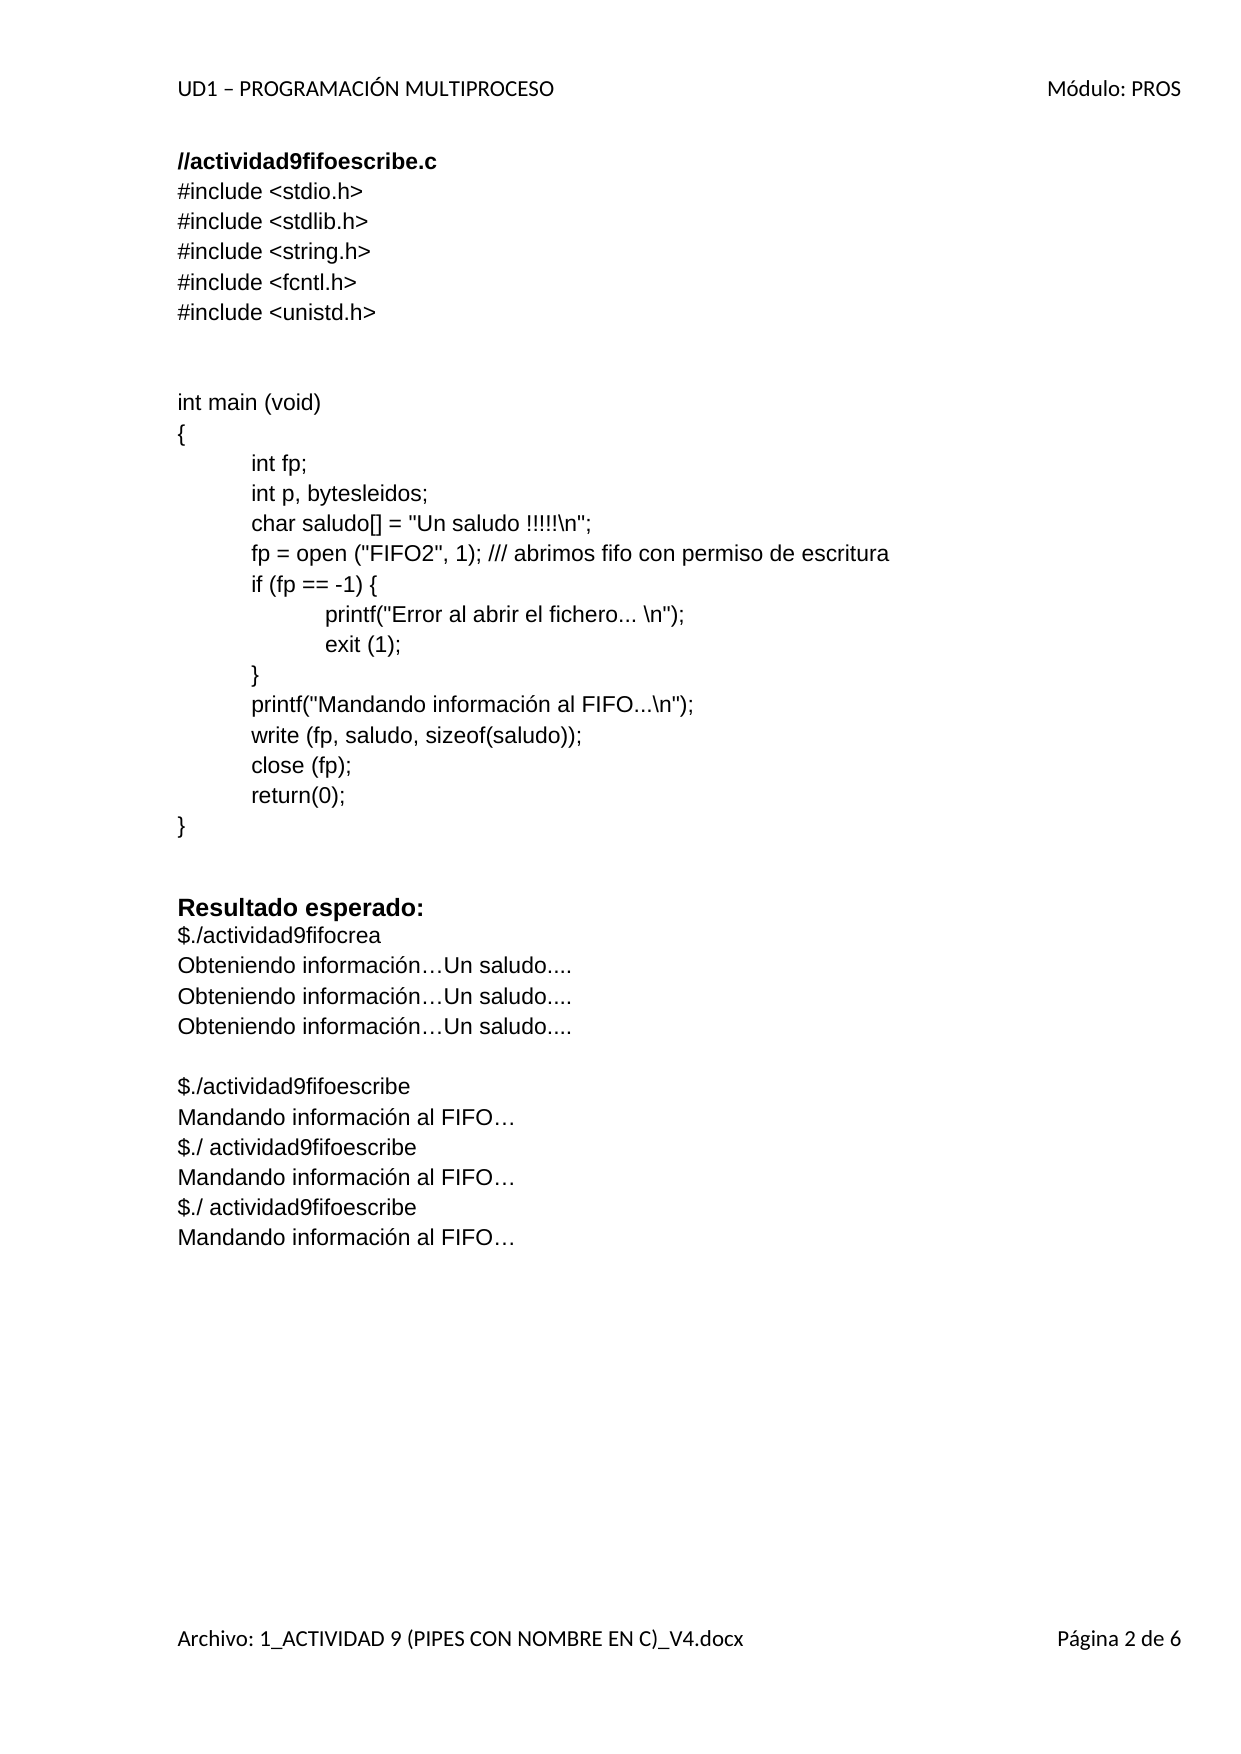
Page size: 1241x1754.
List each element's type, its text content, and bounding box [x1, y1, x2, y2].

text #include <unistd.h> [177, 299, 1063, 325]
text { [177, 419, 1063, 446]
text Obteniendo información…Un saludo.... [177, 983, 1063, 1009]
text Obteniendo información…Un saludo.... [177, 952, 1063, 979]
text fp = open ("FIFO2", 1); /// abrimos fifo con permiso de escritura [177, 540, 1063, 567]
text Mandando información al FIFO… [177, 1103, 1063, 1130]
text write (fp, saludo, sizeof(saludo)); [177, 722, 1063, 748]
text close (fp); [177, 752, 1063, 778]
text Mandando información al FIFO… [177, 1224, 1063, 1251]
text } [177, 812, 1063, 838]
text char saludo[] = "Un saludo !!!!!\n"; [177, 510, 1063, 536]
text $./actividad9fifoescribe [177, 1073, 1063, 1099]
text $./ actividad9fifoescribe [177, 1134, 1063, 1160]
text } [177, 661, 1063, 687]
text if (fp == -1) { [177, 571, 1063, 597]
text #include <stdlib.h> [177, 208, 1063, 234]
text int p, bytesleidos; [177, 480, 1063, 506]
text #include <stdio.h> [177, 178, 1063, 204]
text Obteniendo información…Un saludo.... [177, 1013, 1063, 1039]
text //actividad9fifoescribe.c [177, 148, 1063, 174]
text int fp; [177, 450, 1063, 476]
text printf("Mandando información al FIFO...\n"); [177, 691, 1063, 718]
text $./actividad9fifocrea [177, 922, 1063, 948]
text #include <fcntl.h> [177, 268, 1063, 295]
text Mandando información al FIFO… [177, 1164, 1063, 1190]
text printf("Error al abrir el fichero... \n"); [177, 601, 1063, 627]
text $./ actividad9fifoescribe [177, 1194, 1063, 1220]
text exit (1); [177, 631, 1063, 657]
text Resultado esperado: [177, 893, 1063, 922]
text return(0); [177, 782, 1063, 808]
text int main (void) [177, 389, 1063, 416]
text #include <string.h> [177, 238, 1063, 264]
